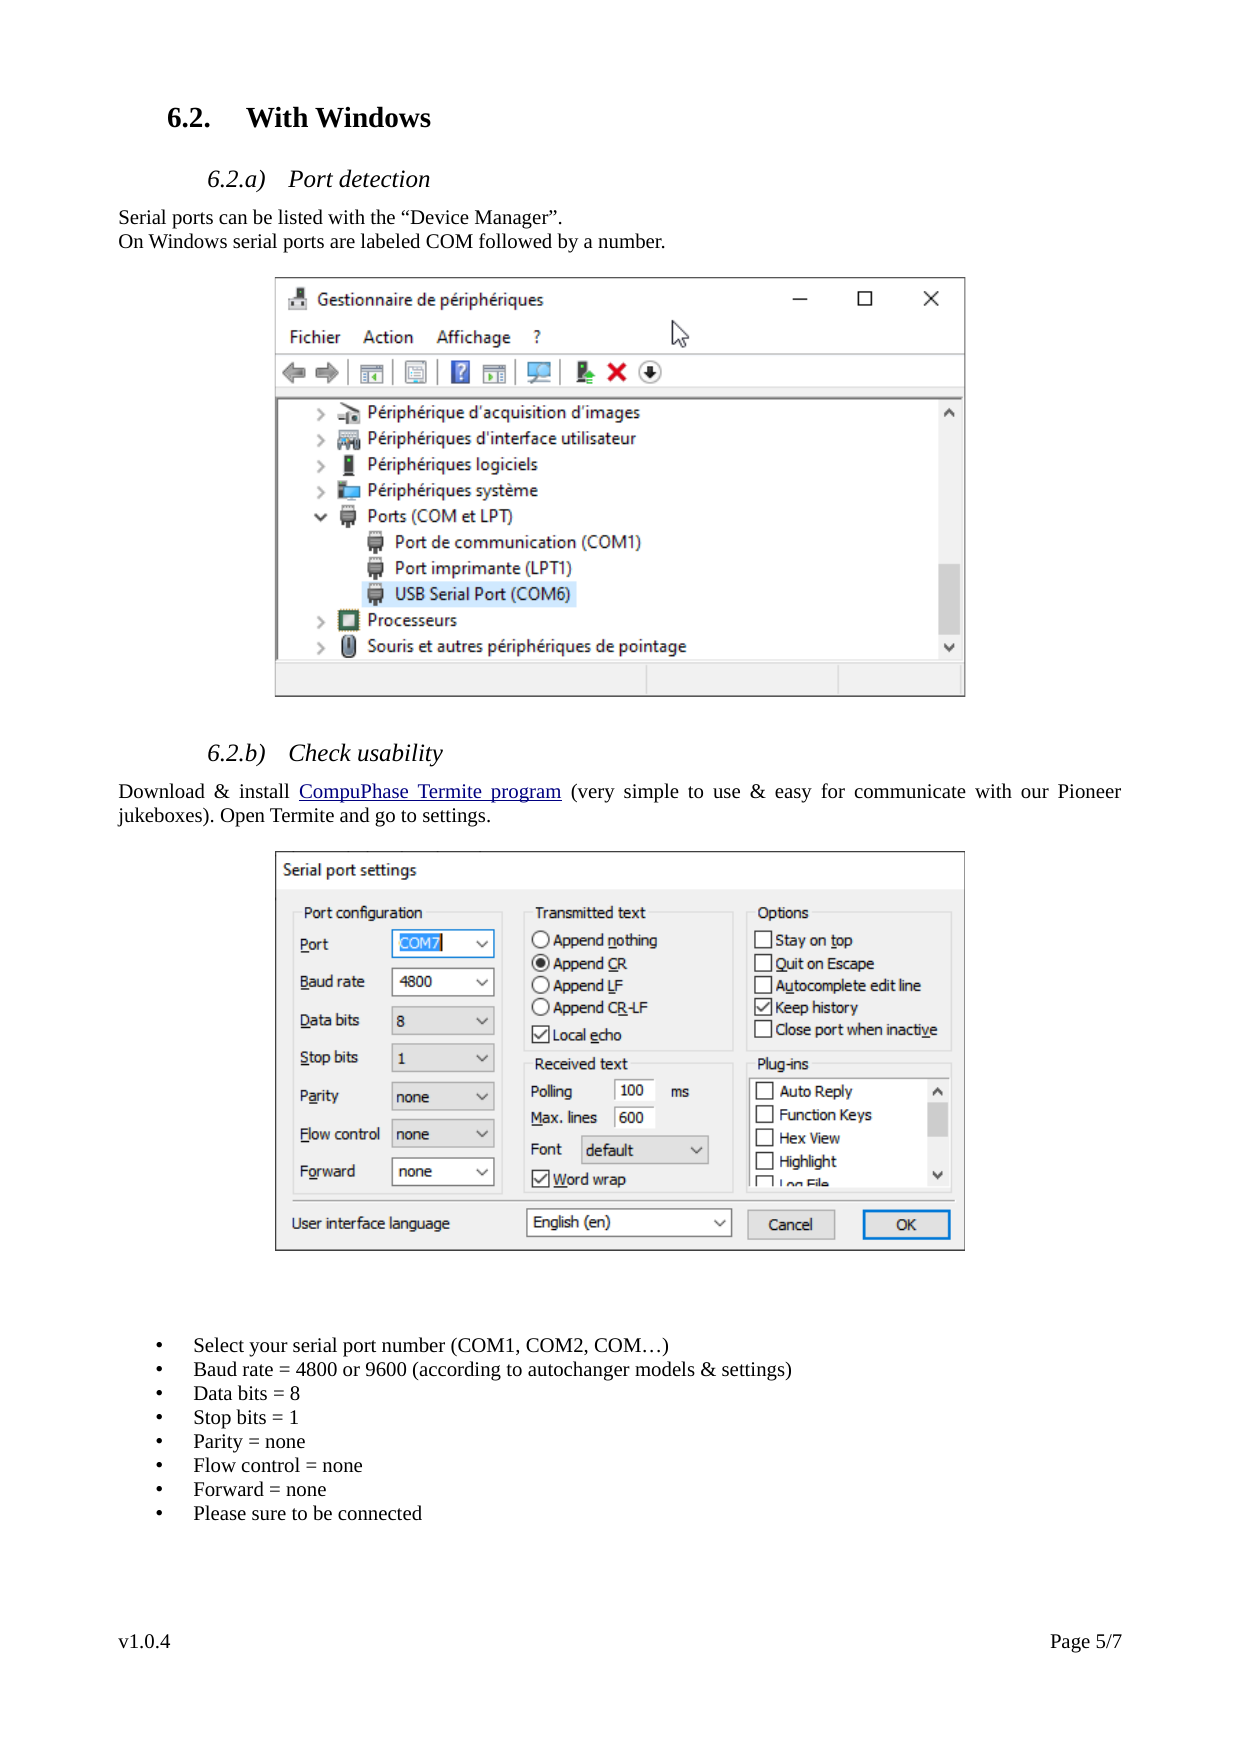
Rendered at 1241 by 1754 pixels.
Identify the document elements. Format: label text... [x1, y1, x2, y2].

list Data bits = 8 [156, 1381, 1122, 1405]
text Download & install CompuPhase Termite program (very simple to use & easy for communicate with our Pioneer jukeboxes). Open Termite and go to settings. [118, 779, 1122, 827]
list Baud rate = 4800 or 9600 (according to autochanger models & settings) [156, 1357, 1122, 1381]
list Stop bits = 1 [156, 1405, 1122, 1429]
subtitle Port detection [201, 164, 1122, 193]
list Please sure to be connected [156, 1501, 1122, 1525]
text On Windows serial ports are labeled COM followed by a number. [118, 229, 1122, 253]
picture [274, 277, 966, 697]
subtitle Check usability [201, 738, 1122, 767]
text Serial ports can be listed with the “Device Manager”. [118, 205, 1122, 229]
list Flow control = none [156, 1453, 1122, 1477]
picture [275, 851, 965, 1251]
list Select your serial port number (COM1, COM2, COM…) [156, 1332, 1122, 1357]
list Parity = none [156, 1429, 1122, 1453]
subtitle With Windows [159, 100, 1122, 134]
list Forward = none [156, 1477, 1122, 1501]
